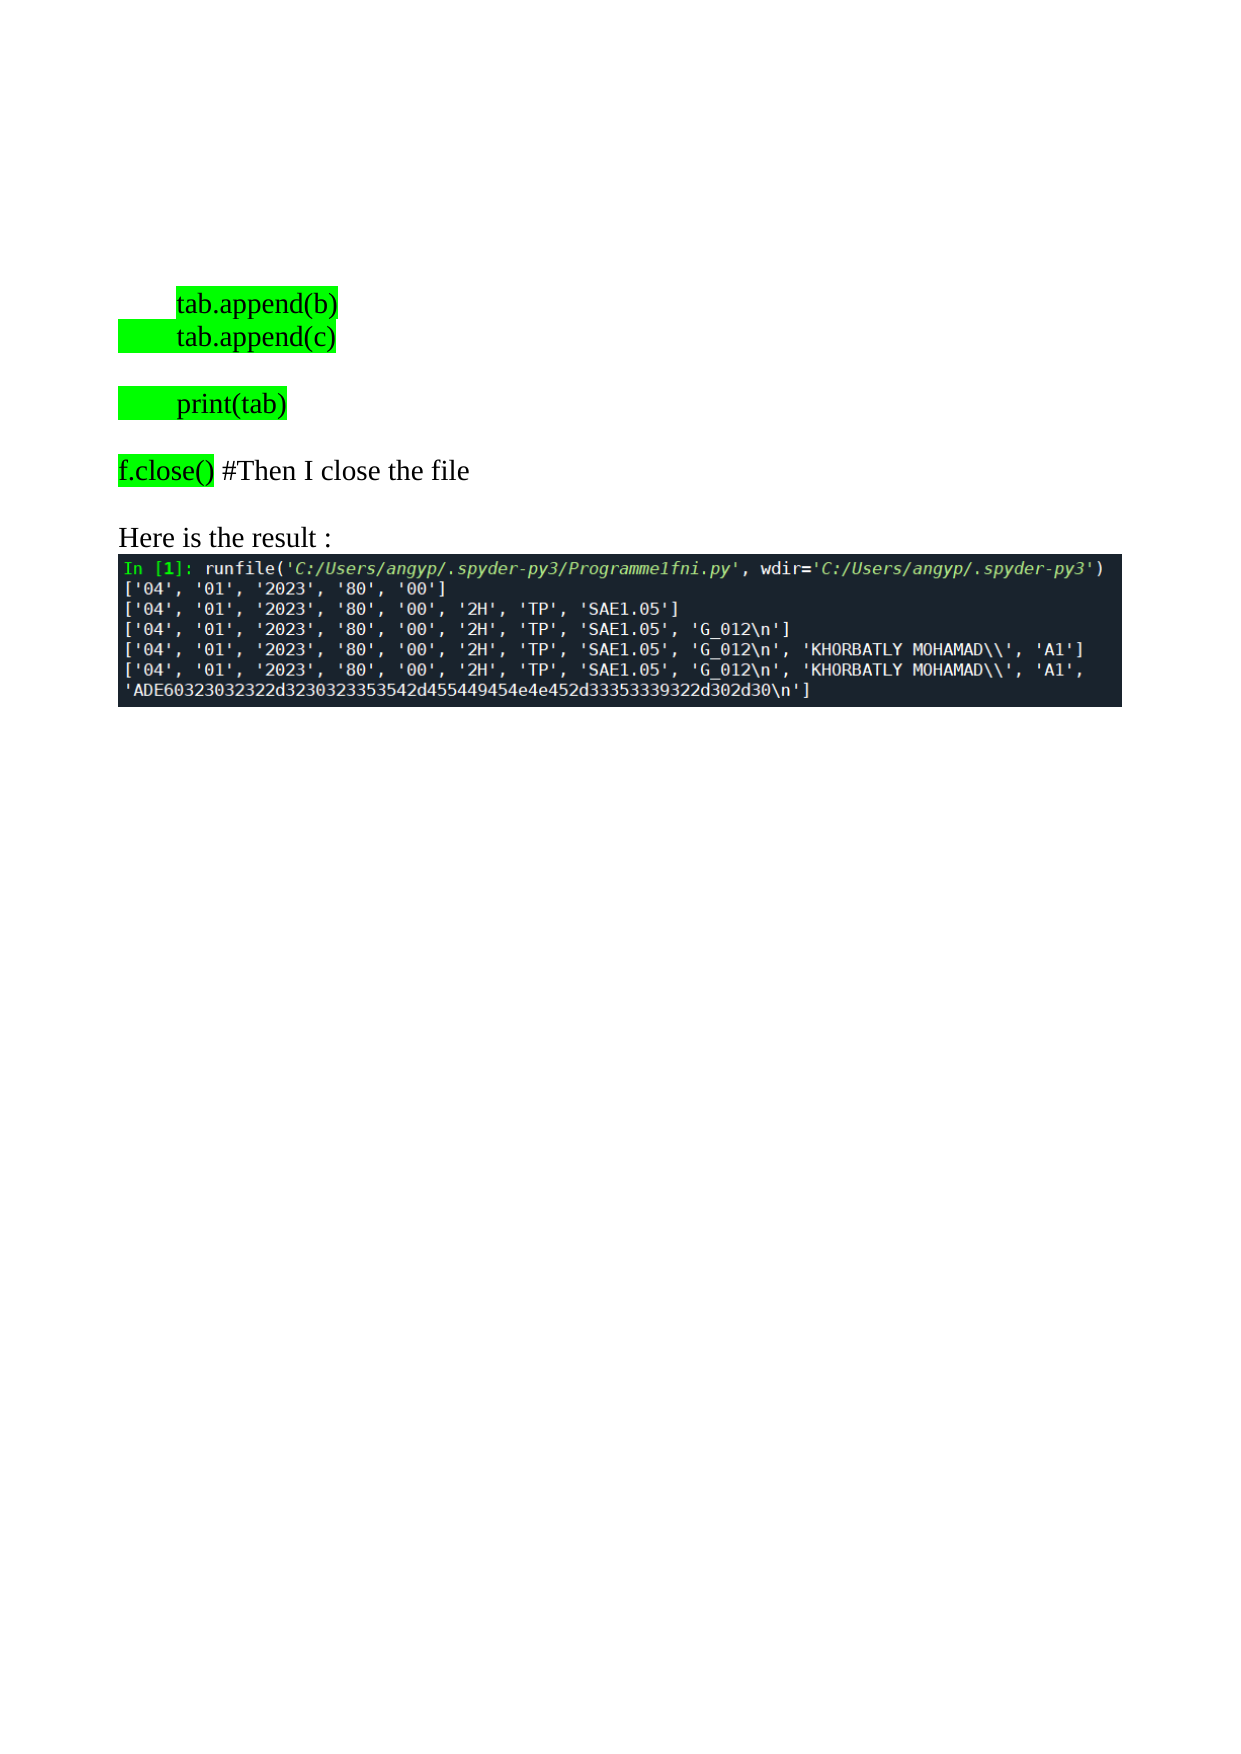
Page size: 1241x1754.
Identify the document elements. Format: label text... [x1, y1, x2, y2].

text tab.append(c) [118, 319, 1122, 353]
text Here is the result : [118, 521, 1122, 554]
text tab.append(b) [118, 286, 1122, 319]
text print(tab) [118, 386, 1122, 420]
text f.close() #Then I close the file [118, 453, 1122, 487]
